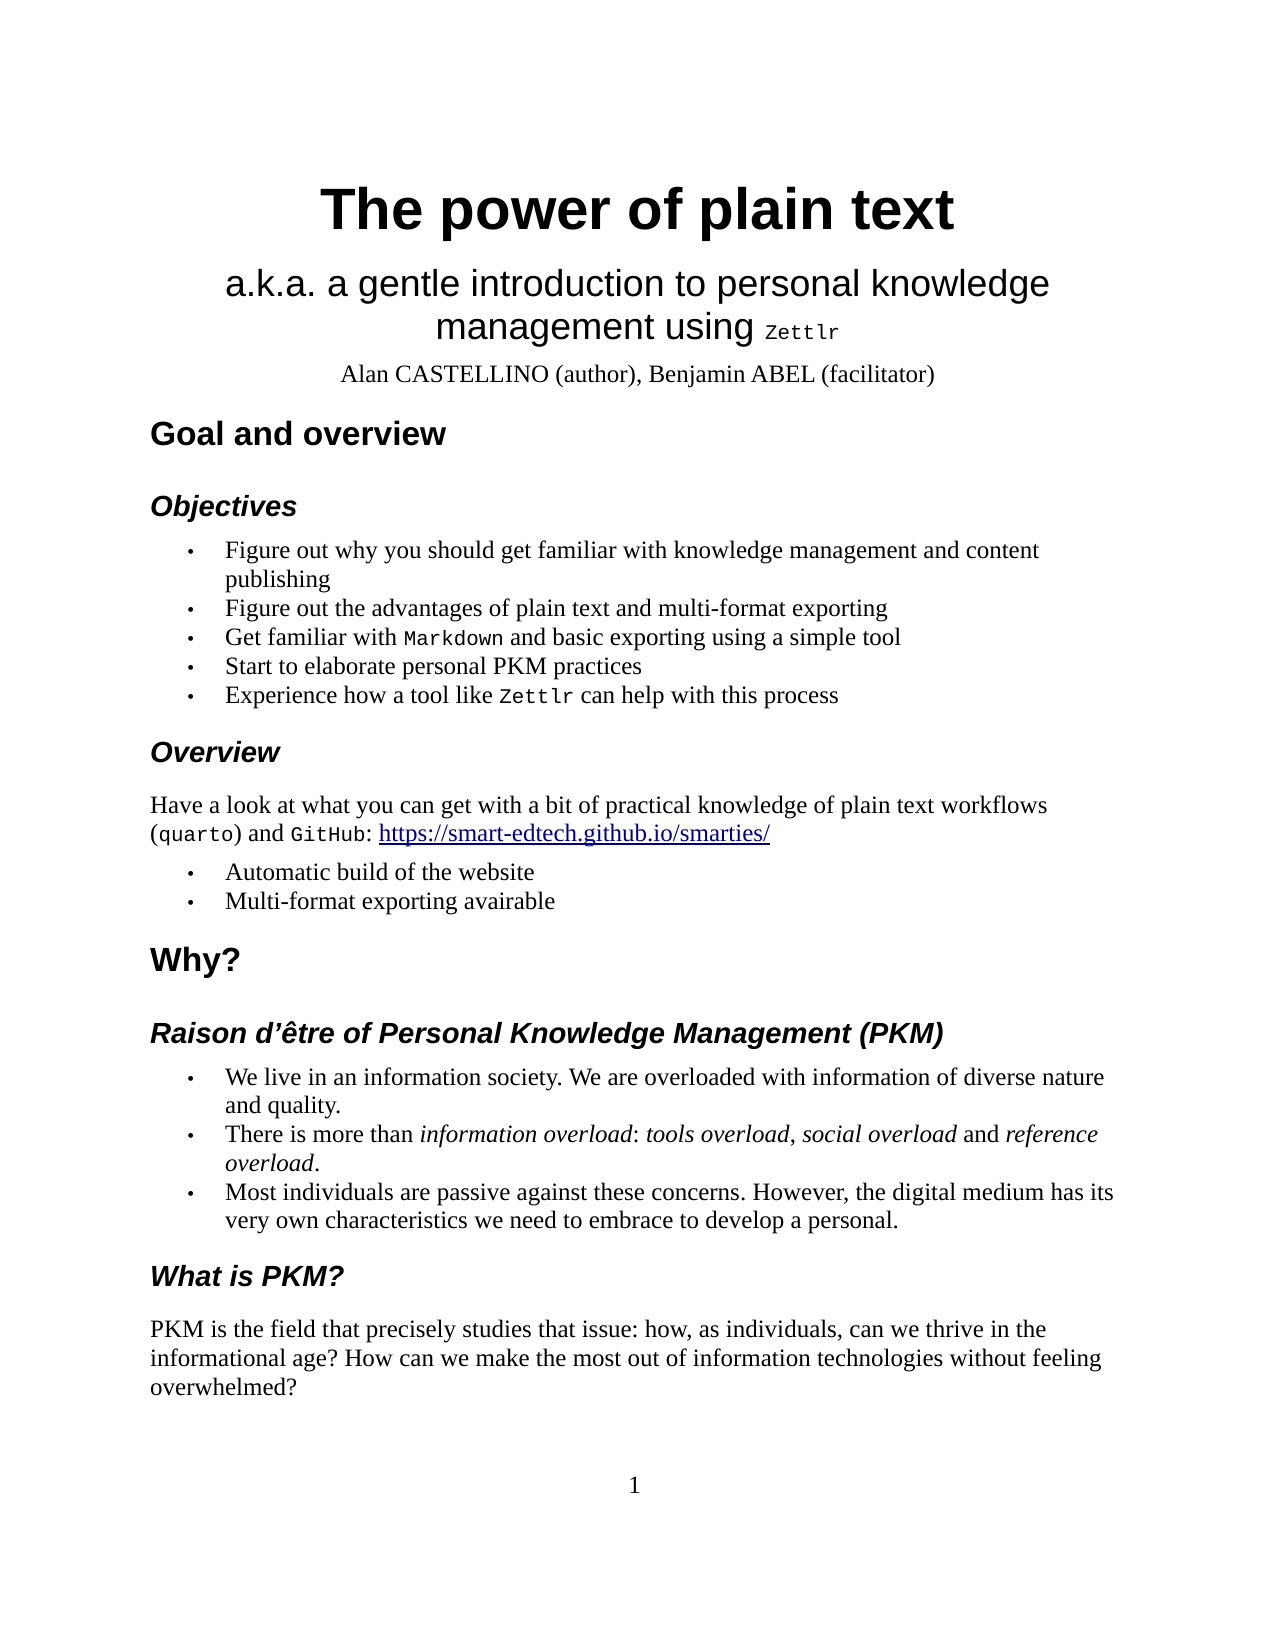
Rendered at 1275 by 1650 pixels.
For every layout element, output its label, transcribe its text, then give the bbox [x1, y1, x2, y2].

list Start to elaborate personal PKM practices [187, 651, 1125, 680]
list Figure out the advantages of plain text and multi-format exporting [187, 593, 1125, 622]
subtitle a.k.a. a gentle introduction to personal knowledge management using Zettlr [150, 261, 1125, 347]
subtitle What is PKM? [150, 1259, 1125, 1293]
list Experience how a tool like Zettlr can help with this process [187, 680, 1125, 710]
list Get familiar with Markdown and basic exporting using a simple tool [187, 622, 1125, 651]
text Alan CASTELLINO (author), Benjamin ABEL (facilitator) [150, 359, 1125, 388]
text PKM is the field that precisely studies that issue: how, as individuals, can we thrive in the informational age? How can we make the most out of information technologies without feeling overwhelmed? [150, 1314, 1125, 1400]
list Automatic build of the website [187, 857, 1125, 886]
subtitle Raison d’être of Personal Knowledge Management (PKM) [150, 1016, 1125, 1049]
subtitle Objectives [150, 489, 1125, 523]
subtitle Overview [150, 735, 1125, 768]
list Multi-format exporting avairable [187, 886, 1125, 914]
list There is more than information overload: tools overload, social overload and reference overload. [187, 1119, 1125, 1177]
list We live in an information society. We are overloaded with information of diverse nature and quality. [187, 1062, 1125, 1119]
subtitle Why? [150, 939, 1125, 978]
list Figure out why you should get familiar with knowledge management and content publishing [187, 536, 1125, 593]
subtitle Goal and overview [150, 413, 1125, 452]
list Most individuals are passive against these concerns. However, the digital medium has its very own characteristics we need to embrace to develop a personal. [187, 1177, 1125, 1234]
title The power of plain text [150, 175, 1125, 242]
text Have a look at what you can get with a bit of practical knowledge of plain text workflows (quarto) and GitHub: https://smart-edtech.github.io/smarties/ [150, 790, 1125, 848]
